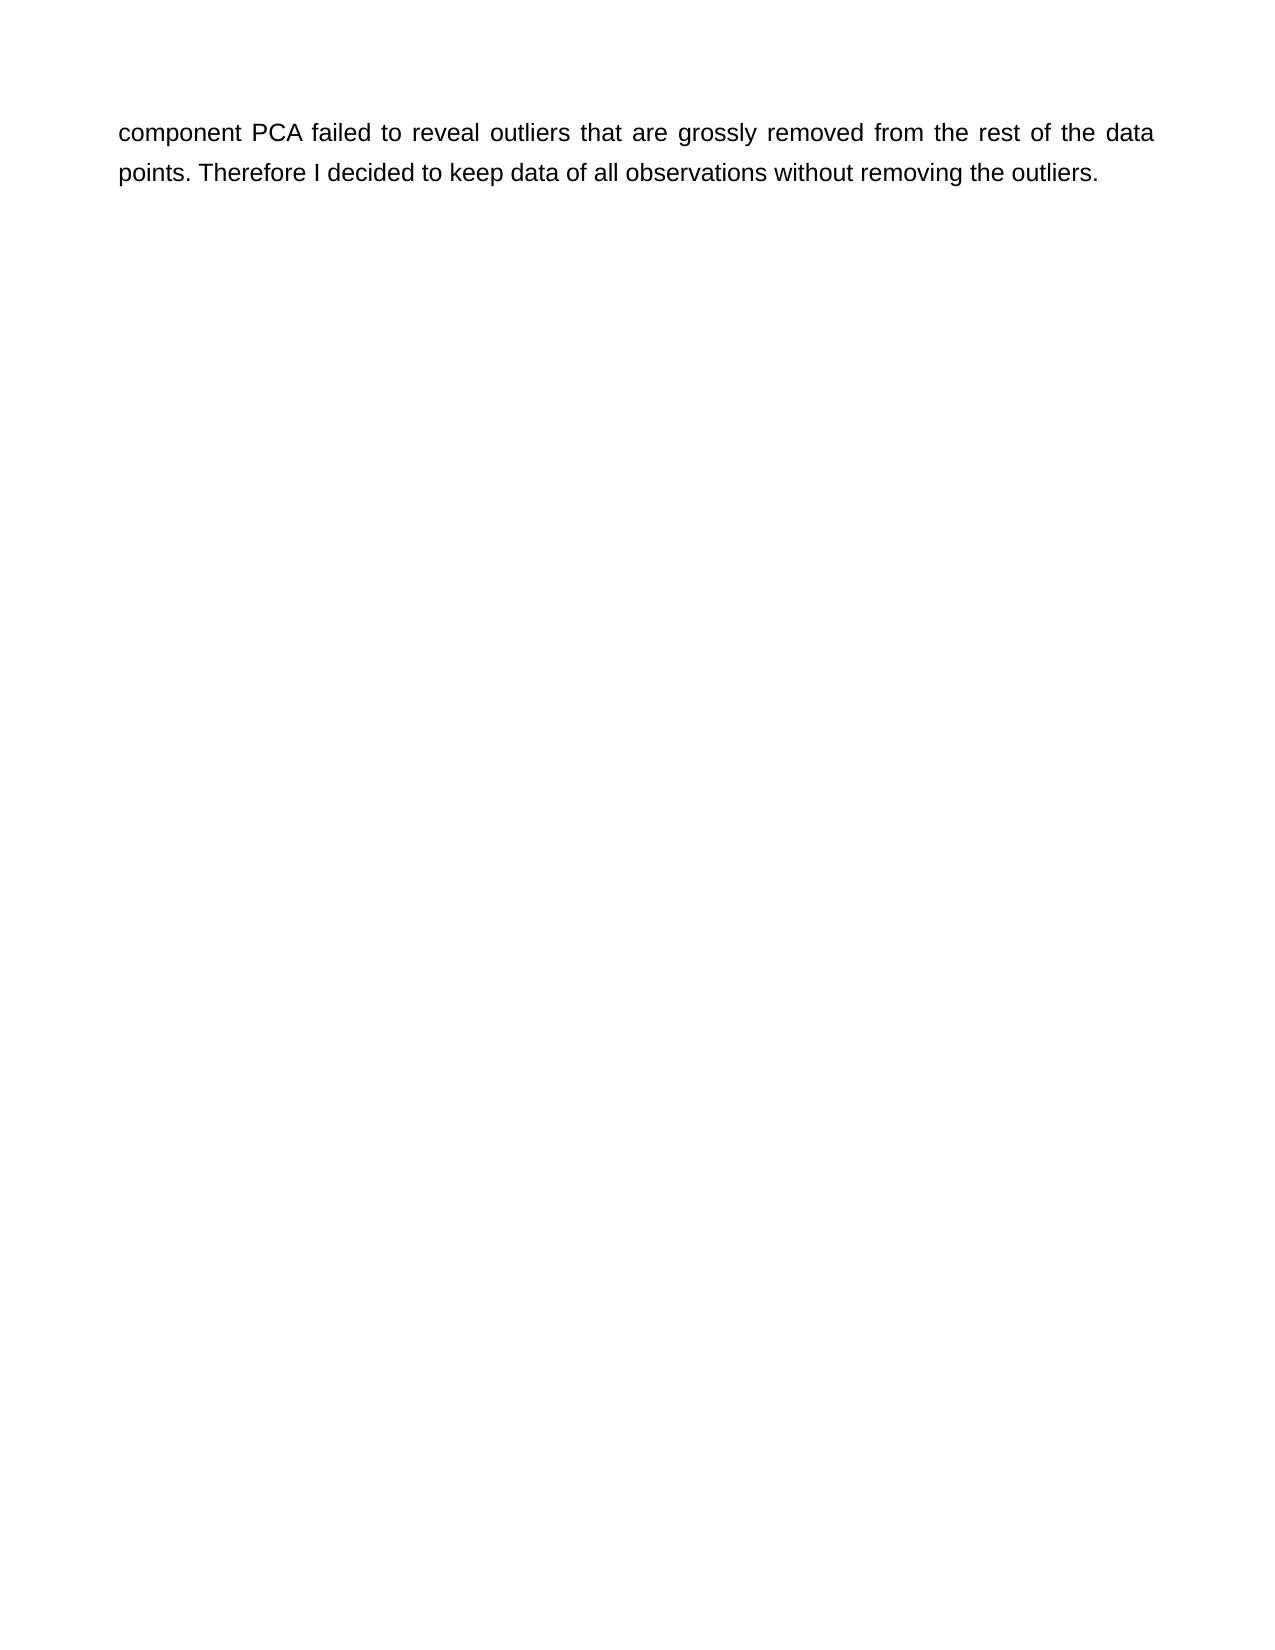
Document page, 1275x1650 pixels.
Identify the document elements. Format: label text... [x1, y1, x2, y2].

text component PCA failed to reveal outliers that are grossly removed from the rest of the data points. Therefore I decided to keep data of all observations without removing the outliers. [118, 118, 1157, 186]
